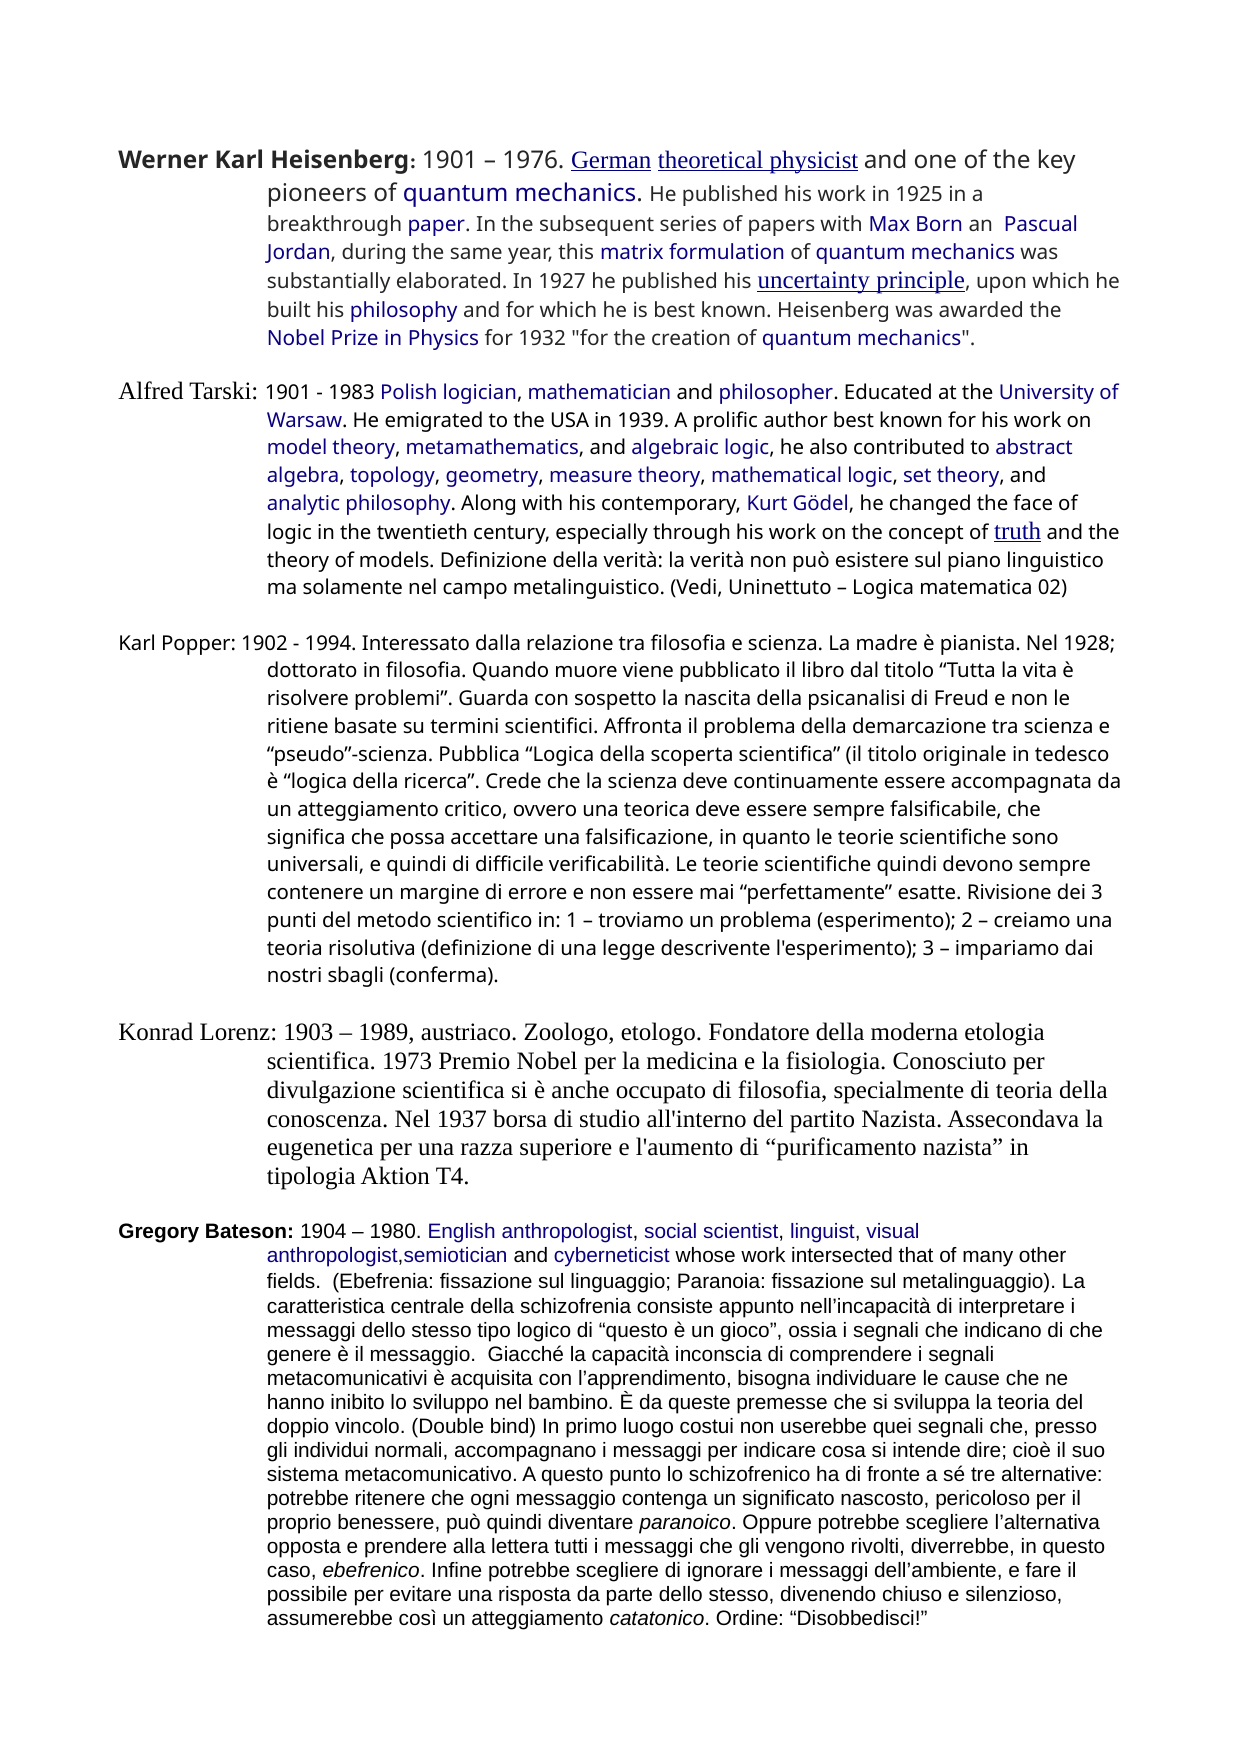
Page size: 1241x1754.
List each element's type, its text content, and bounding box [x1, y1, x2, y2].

text Karl Popper: 1902 - 1994. Interessato dalla relazione tra filosofia e scienza. La madre è pianista. Nel 1928; dottorato in filosofia. Quando muore viene pubblicato il libro dal titolo “Tutta la vita è risolvere problemi”. Guarda con sospetto la nascita della psicanalisi di Freud e non le ritiene basate su termini scientifici. Affronta il problema della demarcazione tra scienza e “pseudo”-scienza. Pubblica “Logica della scoperta scientifica” (il titolo originale in tedesco è “logica della ricerca”. Crede che la scienza deve continuamente essere accompagnata da un atteggiamento critico, ovvero una teorica deve essere sempre falsificabile, che significa che possa accettare una falsificazione, in quanto le teorie scientifiche sono universali, e quindi di difficile verificabilità. Le teorie scientifiche quindi devono sempre contenere un margine di errore e non essere mai “perfettamente” esatte. Rivisione dei 3 punti del metodo scientifico in: 1 – troviamo un problema (esperimento); 2 – creiamo una teoria risolutiva (definizione di una legge descrivente l'esperimento); 3 – impariamo dai nostri sbagli (conferma). [118, 628, 1122, 989]
text Alfred Tarski: 1901 - 1983 Polish logician, mathematician and philosopher. Educated at the University of Warsaw. He emigrated to the USA in 1939. A prolific author best known for his work on model theory, metamathematics, and algebraic logic, he also contributed to abstract algebra, topology, geometry, measure theory, mathematical logic, set theory, and analytic philosophy. Along with his contemporary, Kurt Gödel, he changed the face of logic in the twentieth century, especially through his work on the concept of truth and the theory of models. Definizione della verità: la verità non può esistere sul piano linguistico ma solamente nel campo metalinguistico. (Vedi, Uninettuto – Logica matematica 02) [118, 376, 1122, 601]
text Konrad Lorenz: 1903 – 1989, austriaco. Zoologo, etologo. Fondatore della moderna etologia scientifica. 1973 Premio Nobel per la medicina e la fisiologia. Conosciuto per divulgazione scientifica si è anche occupato di filosofia, specialmente di teoria della conoscenza. Nel 1937 borsa di studio all'interno del partito Nazista. Assecondava la eugenetica per una razza superiore e l'aumento di “purificamento nazista” in tipologia Aktion T4. [118, 1017, 1122, 1190]
text Werner Karl Heisenberg: 1901 – 1976. German theoretical physicist and one of the key pioneers of quantum mechanics. He published his work in 1925 in a breakthrough paper. In the subsequent series of papers with Max Born an Pascual Jordan, during the same year, this matrix formulation of quantum mechanics was substantially elaborated. In 1927 he published his uncertainty principle, upon which he built his philosophy and for which he is best known. Heisenberg was awarded the Nobel Prize in Physics for 1932 "for the creation of quantum mechanics". [118, 142, 1122, 352]
text Gregory Bateson: 1904 – 1980. English anthropologist, social scientist, linguist, visual anthropologist,semiotician and cyberneticist whose work intersected that of many other fields. (Ebefrenia: fissazione sul linguaggio; Paranoia: fissazione sul metalinguaggio). La caratteristica centrale della schizofrenia consiste appunto nell’incapacità di interpretare i messaggi dello stesso tipo logico di “questo è un gioco”, ossia i segnali che indicano di che genere è il messaggio. Giacché la capacità inconscia di comprendere i segnali metacomunicativi è acquisita con l’apprendimento, bisogna individuare le cause che ne hanno inibito lo sviluppo nel bambino. È da queste premesse che si sviluppa la teoria del doppio vincolo. (Double bind) In primo luogo costui non userebbe quei segnali che, presso gli individui normali, accompagnano i messaggi per indicare cosa si intende dire; cioè il suo sistema metacomunicativo. A questo punto lo schizofrenico ha di fronte a sé tre alternative: potrebbe ritenere che ogni messaggio contenga un significato nascosto, pericoloso per il proprio benessere, può quindi diventare paranoico. Oppure potrebbe scegliere l’alternativa opposta e prendere alla lettera tutti i messaggi che gli vengono rivolti, diverrebbe, in questo caso, ebefrenico. Infine potrebbe scegliere di ignorare i messaggi dell’ambiente, e fare il possibile per evitare una risposta da parte dello stesso, divenendo chiuso e silenzioso, assumerebbe così un atteggiamento catatonico. Ordine: “Disobbedisci!” [118, 1219, 1122, 1630]
